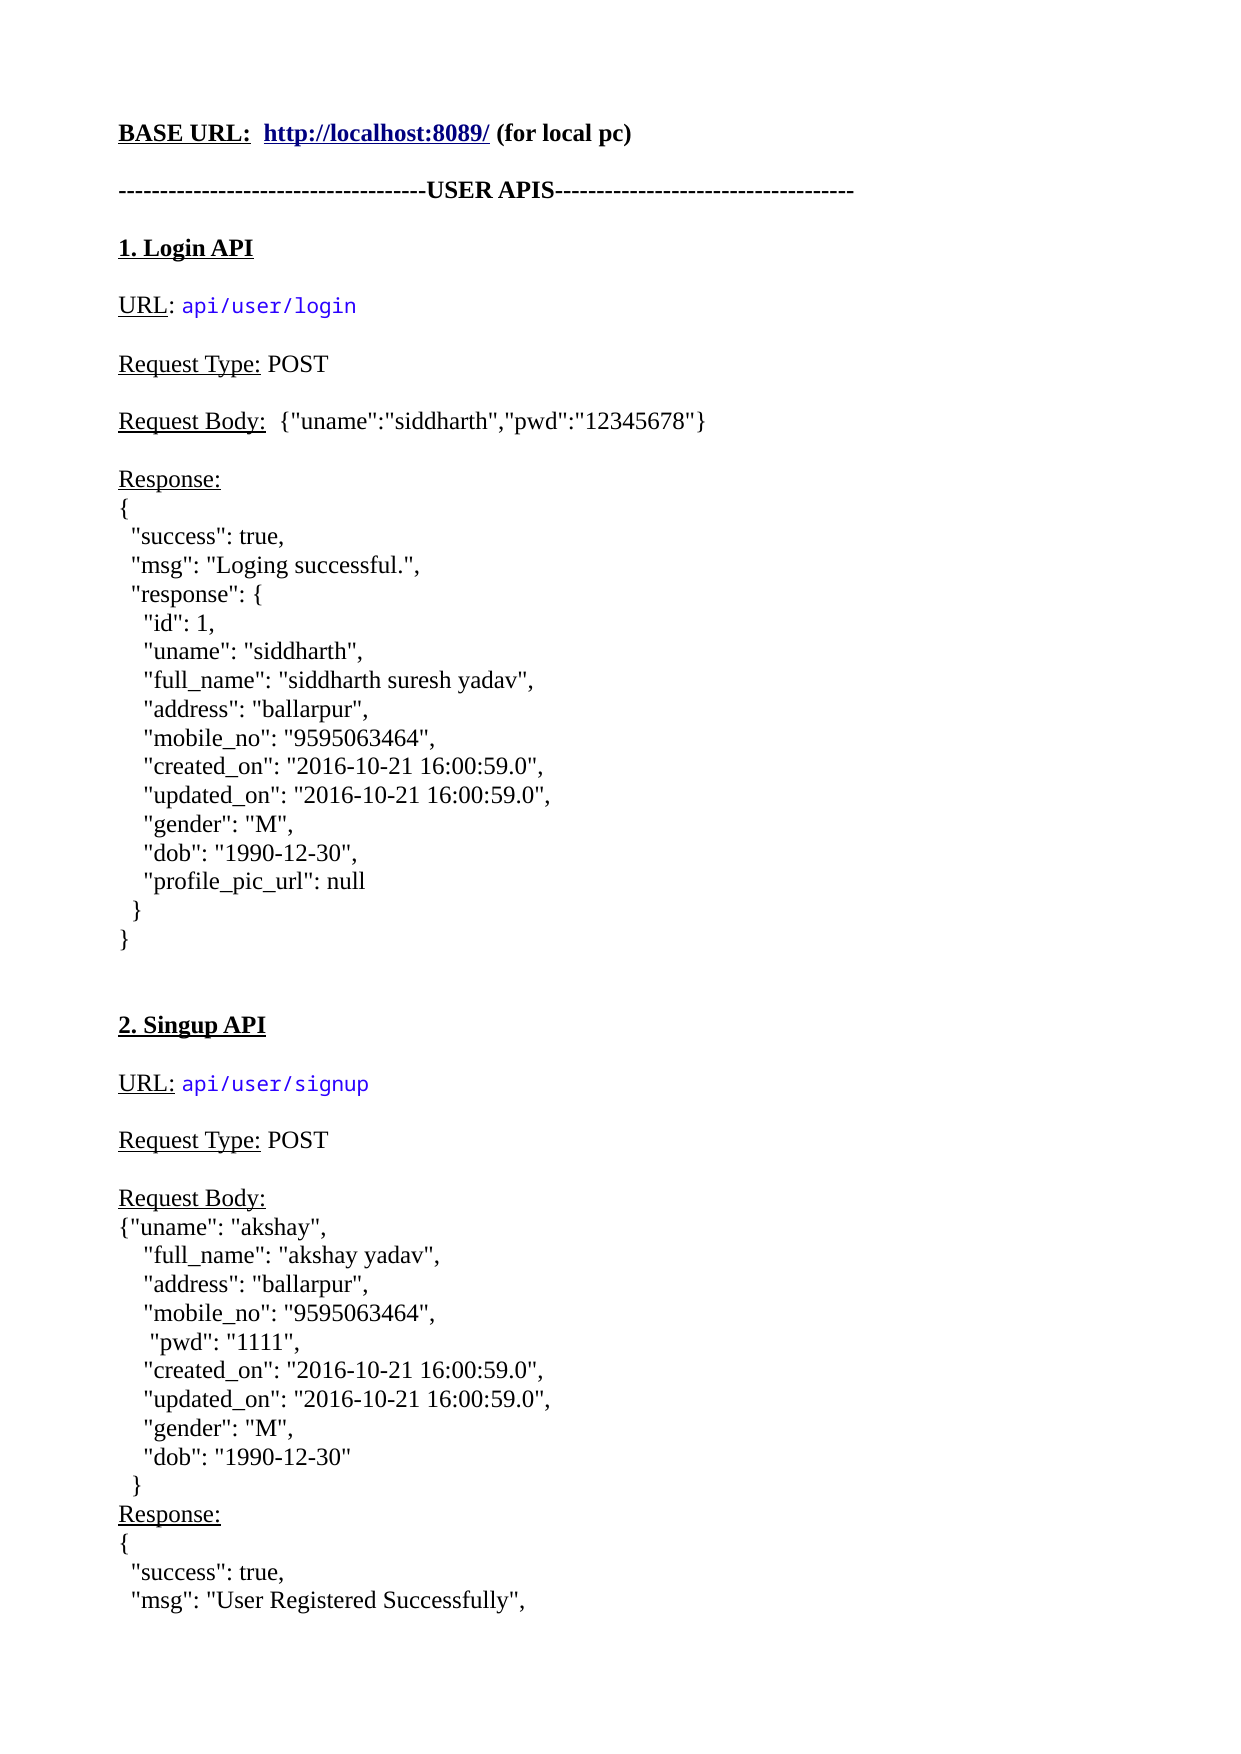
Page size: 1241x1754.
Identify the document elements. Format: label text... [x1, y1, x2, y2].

text URL: api/user/login [118, 291, 1122, 320]
text Request Type: POST [118, 1126, 1122, 1154]
text "address": "ballarpur", [118, 694, 1122, 723]
text "msg": "User Registered Successfully", [118, 1586, 1122, 1614]
text "uname": "siddharth", [118, 636, 1122, 665]
text "success": true, [118, 521, 1122, 550]
text "dob": "1990-12-30", [118, 838, 1122, 866]
text "mobile_no": "9595063464", [118, 1298, 1122, 1327]
text 2. Singup API [118, 1010, 1122, 1039]
text Response: [118, 464, 1122, 493]
text Response: [118, 1499, 1122, 1528]
text "updated_on": "2016-10-21 16:00:59.0", [118, 780, 1122, 809]
text {"uname": "akshay", [118, 1212, 1122, 1241]
text "success": true, [118, 1557, 1122, 1586]
text "address": "ballarpur", [118, 1269, 1122, 1298]
text "gender": "M", [118, 1413, 1122, 1442]
text } [118, 1471, 1122, 1499]
text "pwd": "1111", [118, 1327, 1122, 1356]
text { [118, 493, 1122, 521]
text -------------------------------------USER APIS------------------------------------ [118, 176, 1122, 204]
text BASE URL: http://localhost:8089/ (for local pc) [118, 118, 1122, 147]
text "mobile_no": "9595063464", [118, 723, 1122, 751]
text "dob": "1990-12-30" [118, 1442, 1122, 1471]
text "response": { [118, 579, 1122, 608]
text "full_name": "akshay yadav", [118, 1241, 1122, 1269]
text "profile_pic_url": null [118, 866, 1122, 895]
text } [118, 924, 1122, 953]
text "updated_on": "2016-10-21 16:00:59.0", [118, 1384, 1122, 1413]
text "id": 1, [118, 608, 1122, 636]
text "msg": "Loging successful.", [118, 550, 1122, 579]
text Request Body: {"uname":"siddharth","pwd":"12345678"} [118, 406, 1122, 435]
text URL: api/user/signup [118, 1068, 1122, 1097]
text 1. Login API [118, 233, 1122, 262]
text "gender": "M", [118, 809, 1122, 838]
text Request Body: [118, 1183, 1122, 1212]
text "created_on": "2016-10-21 16:00:59.0", [118, 751, 1122, 780]
text } [118, 895, 1122, 924]
text "created_on": "2016-10-21 16:00:59.0", [118, 1356, 1122, 1384]
text Request Type: POST [118, 349, 1122, 378]
text { [118, 1528, 1122, 1557]
text "full_name": "siddharth suresh yadav", [118, 665, 1122, 694]
